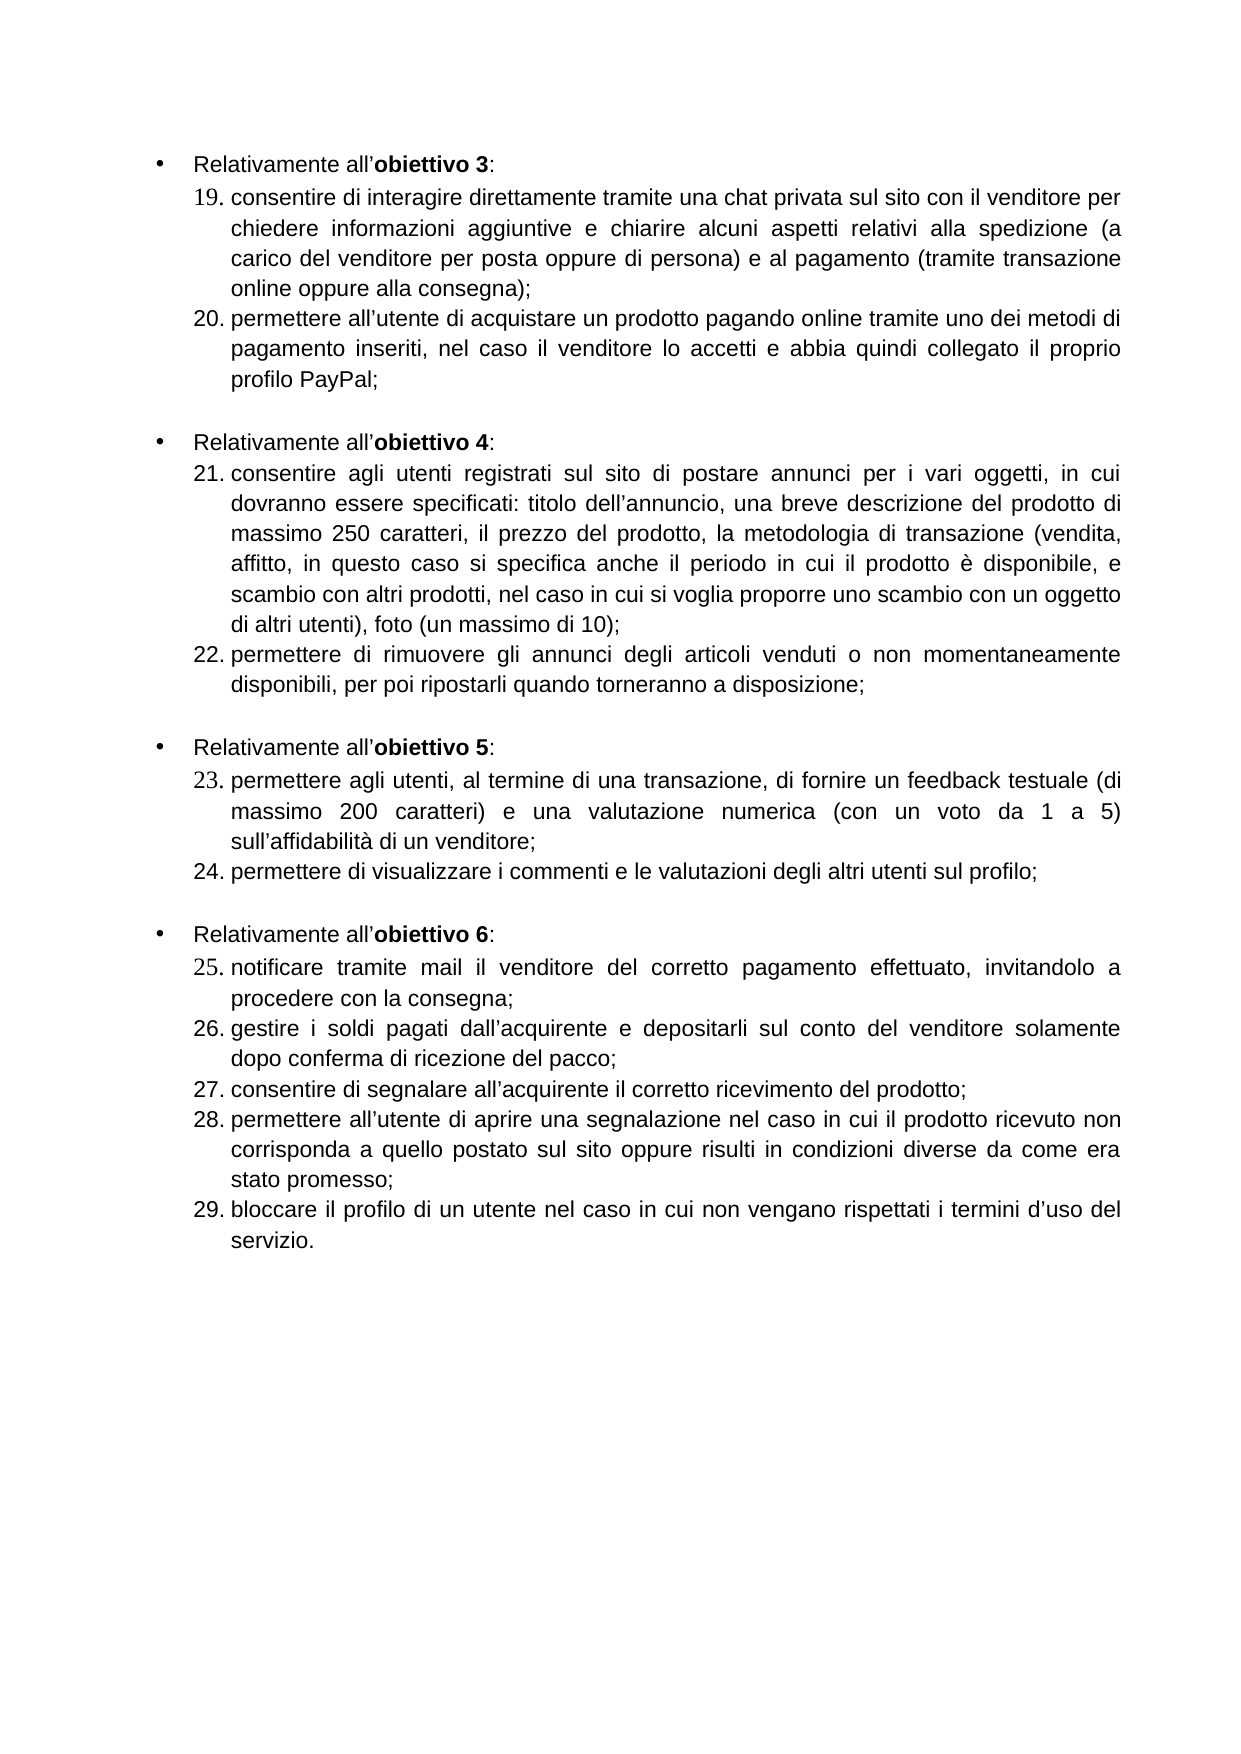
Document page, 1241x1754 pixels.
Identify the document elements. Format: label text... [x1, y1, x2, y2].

list Relativamente all’obiettivo 5: [156, 734, 1122, 761]
list bloccare il profilo di un utente nel caso in cui non vengano rispettati i termini d’uso del servizio. [193, 1196, 1122, 1253]
list permettere all’utente di aprire una segnalazione nel caso in cui il prodotto ricevuto non corrisponda a quello postato sul sito oppure risulti in condizioni diverse da come era stato promesso; [193, 1106, 1122, 1192]
list permettere di visualizzare i commenti e le valutazioni degli altri utenti sul profilo; [193, 858, 1122, 884]
list Relativamente all’obiettivo 6: [156, 921, 1122, 948]
list gestire i soldi pagati dall’acquirente e depositarli sul conto del venditore solamente dopo conferma di ricezione del pacco; [193, 1015, 1122, 1072]
list consentire agli utenti registrati sul sito di postare annunci per i vari oggetti, in cui dovranno essere specificati: titolo dell’annuncio, una breve descrizione del prodotto di massimo 250 caratteri, il prezzo del prodotto, la metodologia di transazione (vendita, affitto, in questo caso si specifica anche il periodo in cui il prodotto è disponibile, e scambio con altri prodotti, nel caso in cui si voglia proporre uno scambio con un oggetto di altri utenti), foto (un massimo di 10); [193, 460, 1122, 637]
list consentire di segnalare all’acquirente il corretto ricevimento del prodotto; [193, 1076, 1122, 1102]
list Relativamente all’obiettivo 4: [156, 429, 1122, 456]
list consentire di interagire direttamente tramite una chat privata sul sito con il venditore per chiedere informazioni aggiuntive e chiarire alcuni aspetti relativi alla spedizione (a carico del venditore per posta oppure di persona) e al pagamento (tramite transazione online oppure alla consegna); [193, 182, 1122, 301]
list notificare tramite mail il venditore del corretto pagamento effettuato, invitandolo a procedere con la consegna; [193, 952, 1122, 1011]
list permettere all’utente di acquistare un prodotto pagando online tramite uno dei metodi di pagamento inseriti, nel caso il venditore lo accetti e abbia quindi collegato il proprio profilo PayPal; [193, 305, 1122, 392]
list permettere di rimuovere gli annunci degli articoli venduti o non momentaneamente disponibili, per poi ripostarli quando torneranno a disposizione; [193, 641, 1122, 697]
list permettere agli utenti, al termine di una transazione, di fornire un feedback testuale (di massimo 200 caratteri) e una valutazione numerica (con un voto da 1 a 5) sull’affidabilità di un venditore; [193, 765, 1122, 854]
list Relativamente all’obiettivo 3: [156, 151, 1122, 178]
